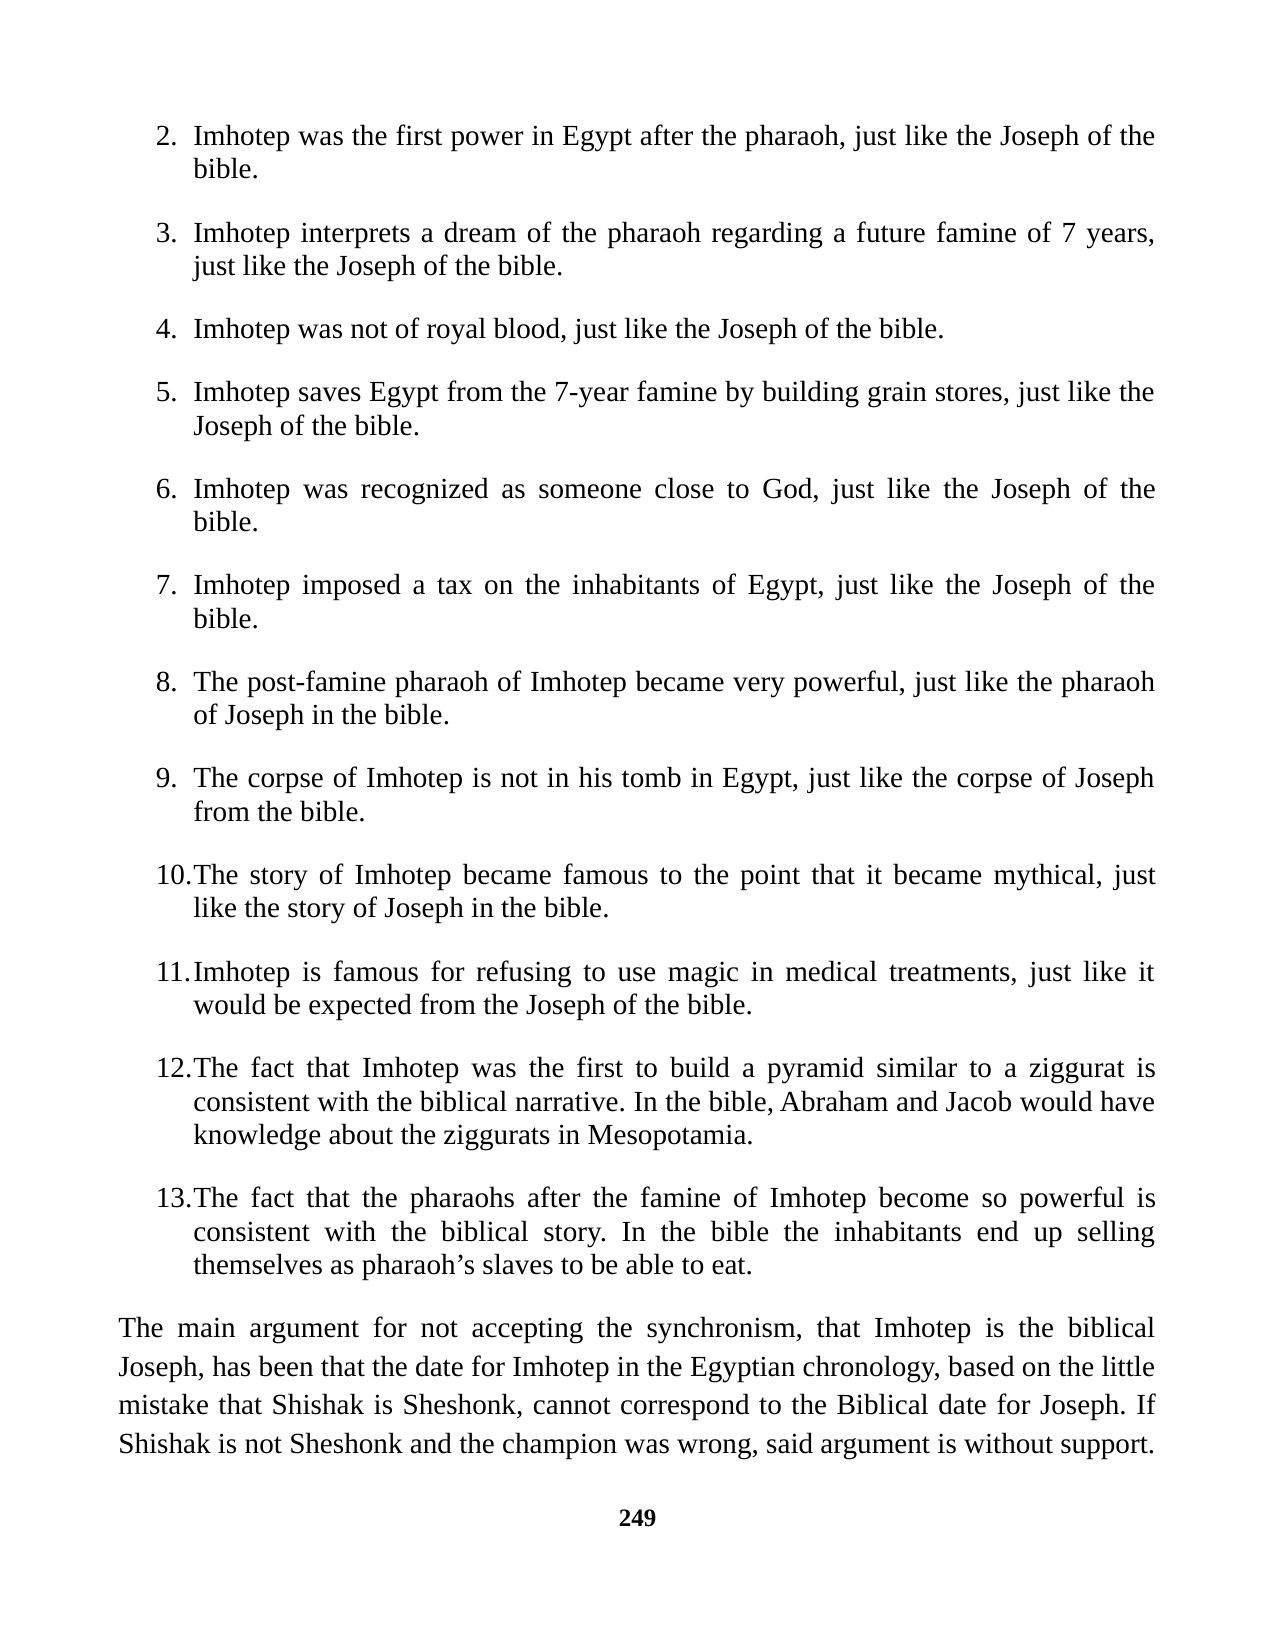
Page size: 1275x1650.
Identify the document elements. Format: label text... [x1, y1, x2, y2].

list Imhotep interprets a dream of the pharaoh regarding a future famine of 7 years, just like the Joseph of the bible. [156, 215, 1157, 282]
text The main argument for not accepting the synchronism, that Imhotep is the biblical Joseph, has been that the date for Imhotep in the Egyptian chronology, based on the little mistake that Shishak is Sheshonk, cannot correspond to the Biblical date for Joseph. If Shishak is not Sheshonk and the champion was wrong, said argument is without support. [118, 1310, 1157, 1459]
list The story of Imhotep became famous to the point that it became mythical, just like the story of Joseph in the bible. [156, 857, 1157, 924]
list The fact that the pharaohs after the famine of Imhotep become so powerful is consistent with the biblical story. In the bible the inhabitants end up selling themselves as pharaoh’s slaves to be able to eat. [156, 1180, 1157, 1281]
list Imhotep was recognized as someone close to God, just like the Joseph of the bible. [156, 471, 1157, 538]
list Imhotep imposed a tax on the inhabitants of Egypt, just like the Joseph of the bible. [156, 567, 1157, 634]
list Imhotep was not of royal blood, just like the Joseph of the bible. [156, 311, 1157, 345]
list The post-famine pharaoh of Imhotep became very powerful, just like the pharaoh of Joseph in the bible. [156, 664, 1157, 731]
list The corpse of Imhotep is not in his tomb in Egypt, just like the corpse of Joseph from the bible. [156, 761, 1157, 828]
list The fact that Imhotep was the first to build a pyramid similar to a ziggurat is consistent with the biblical narrative. In the bible, Abraham and Jacob would have knowledge about the ziggurats in Mesopotamia. [156, 1050, 1157, 1151]
list Imhotep saves Egypt from the 7-year famine by building grain stores, just like the Joseph of the bible. [156, 374, 1157, 441]
list Imhotep is famous for refusing to use magic in medical treatments, just like it would be expected from the Joseph of the bible. [156, 954, 1157, 1021]
list Imhotep was the first power in Egypt after the pharaoh, just like the Joseph of the bible. [156, 118, 1157, 185]
